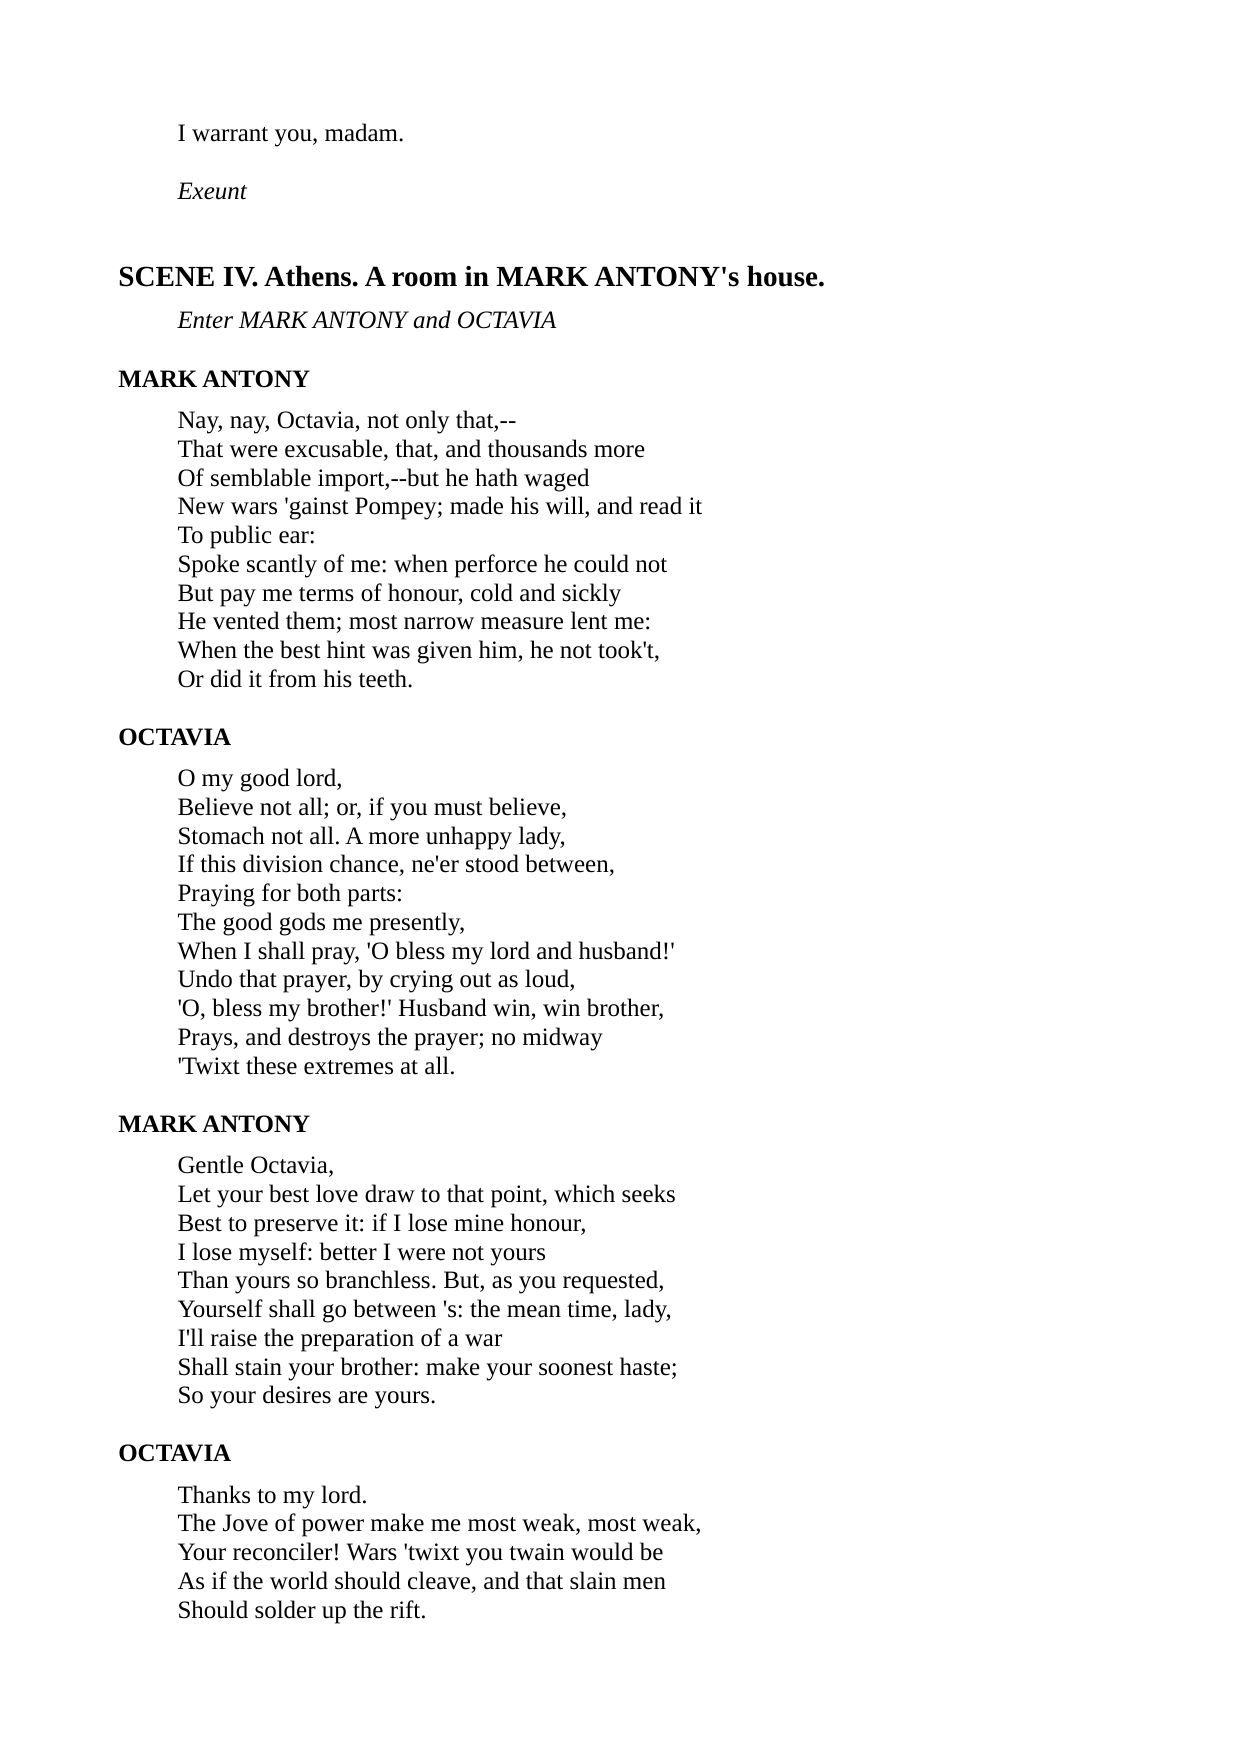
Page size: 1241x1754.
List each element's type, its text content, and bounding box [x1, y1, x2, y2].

text Nay, nay, Octavia, not only that,-- That were excusable, that, and thousands more Of semblable import,--but he hath waged New wars 'gainst Pompey; made his will, and read it To public ear: Spoke scantly of me: when perforce he could not But pay me terms of honour, cold and sickly He vented them; most narrow measure lent me: When the best hint was given him, he not took't, Or did it from his teeth. [177, 405, 1063, 693]
subtitle SCENE IV. Athens. A room in MARK ANTONY's house. [118, 259, 1122, 293]
text I warrant you, madam. [177, 118, 1063, 147]
text MARK ANTONY [118, 364, 1122, 393]
text MARK ANTONY [118, 1109, 1122, 1138]
text Gentle Octavia, Let your best love draw to that point, which seeks Best to preserve it: if I lose mine honour, I lose myself: better I were not yours Than yours so branchless. But, as you requested, Yourself shall go between 's: the mean time, lady, I'll raise the preparation of a war Shall stain your brother: make your soonest haste; So your desires are yours. [177, 1150, 1063, 1409]
text OCTAVIA [118, 722, 1122, 751]
text Exeunt [177, 176, 1063, 205]
text OCTAVIA [118, 1438, 1122, 1467]
text O my good lord, Believe not all; or, if you must believe, Stomach not all. A more unhappy lady, If this division chance, ne'er stood between, Praying for both parts: The good gods me presently, When I shall pray, 'O bless my lord and husband!' Undo that prayer, by crying out as loud, 'O, bless my brother!' Husband win, win brother, Prays, and destroys the prayer; no midway 'Twixt these extremes at all. [177, 763, 1063, 1079]
text Enter MARK ANTONY and OCTAVIA [177, 306, 1063, 334]
text Thanks to my lord. The Jove of power make me most weak, most weak, Your reconciler! Wars 'twixt you twain would be As if the world should cleave, and that slain men Should solder up the rift. [177, 1480, 1063, 1623]
